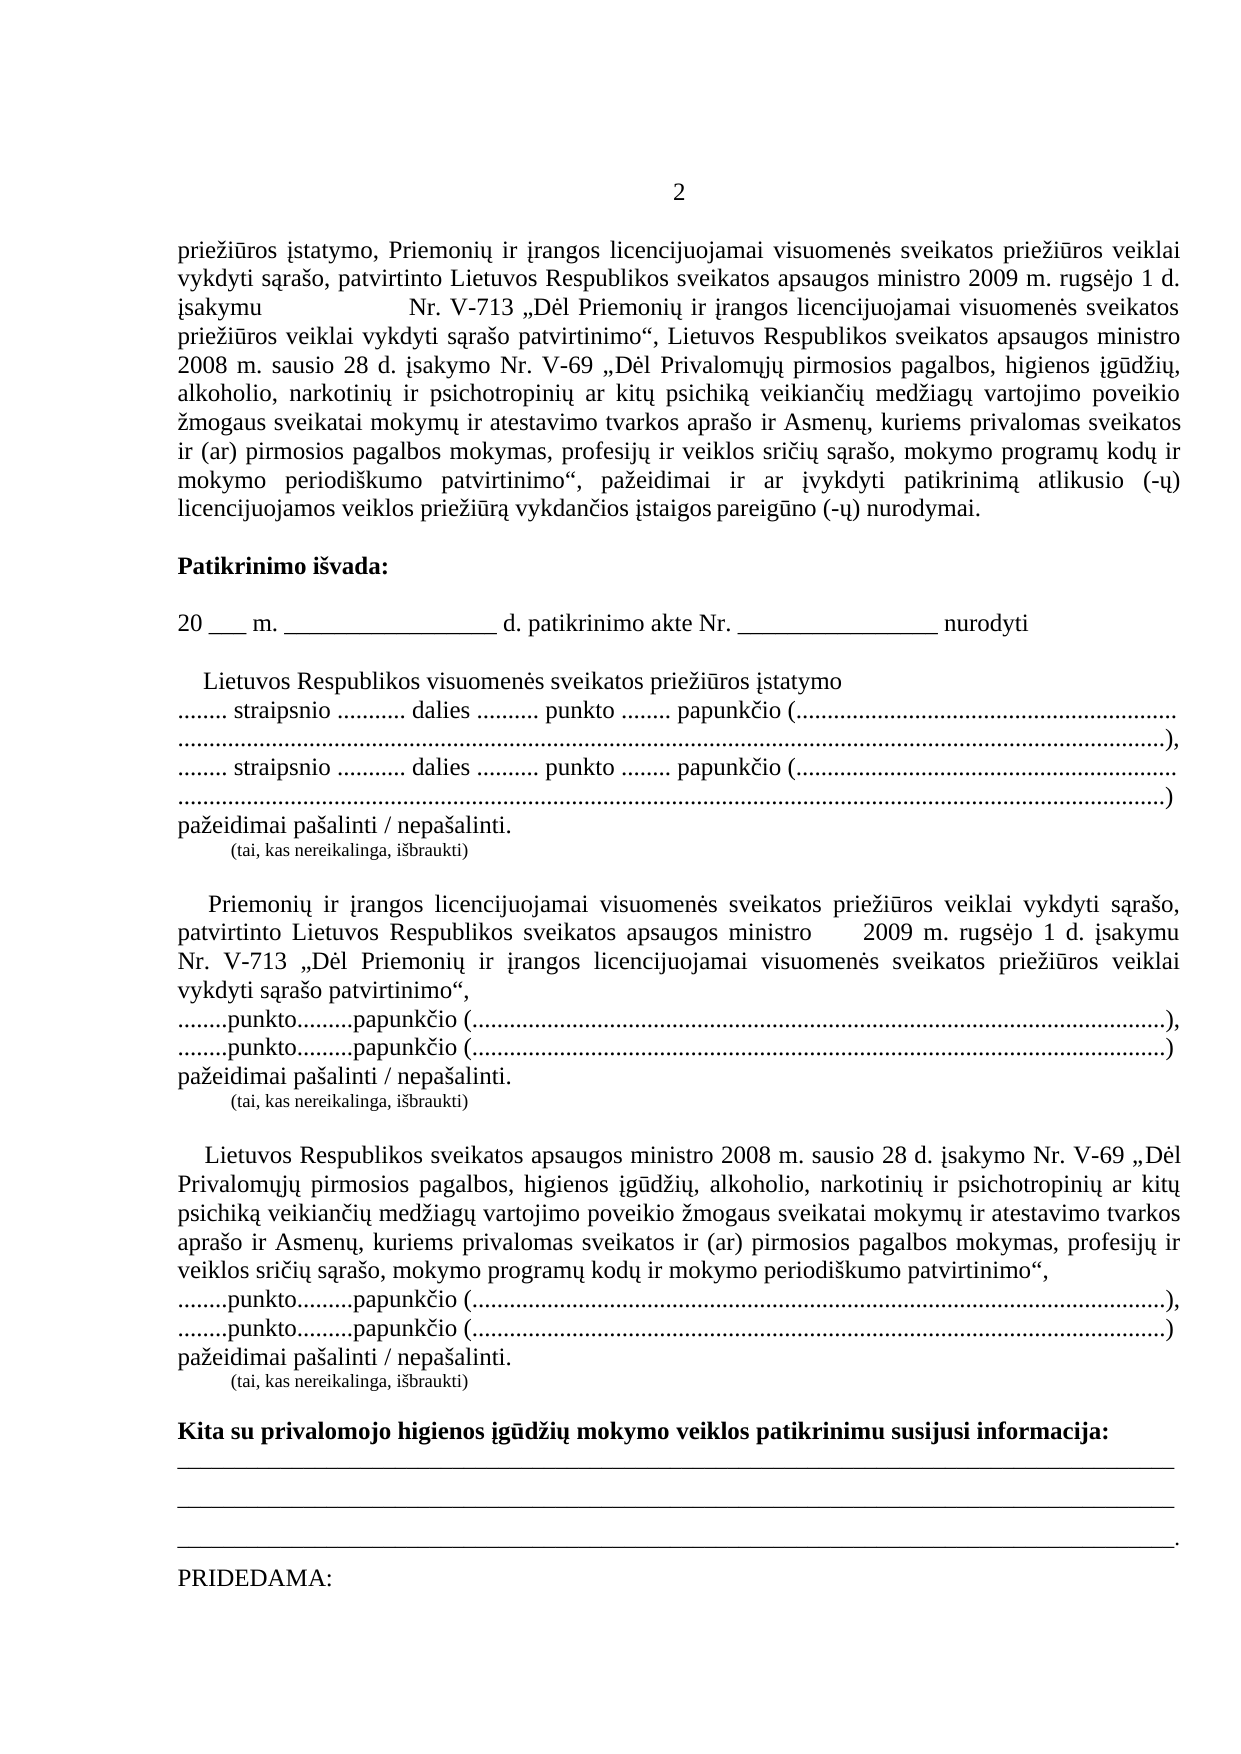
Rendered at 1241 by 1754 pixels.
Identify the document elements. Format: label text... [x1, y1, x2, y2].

text ........punkto.........papunkčio (...............................................................................................................), [177, 1004, 1181, 1032]
text pažeidimai pašalinti / nepašalinti. [177, 1061, 1181, 1090]
text ..............................................................................................................................................................) [177, 781, 1181, 810]
text (tai, kas nereikalinga, išbraukti) [177, 1370, 1181, 1392]
text  Lietuvos Respublikos visuomenės sveikatos priežiūros įstatymo [177, 666, 1181, 695]
text pažeidimai pašalinti / nepašalinti. [177, 810, 1181, 838]
text (tai, kas nereikalinga, išbraukti) [177, 1090, 1181, 1112]
text ........ straipsnio ........... dalies .......... punkto ........ papunkčio (............................................................. [177, 752, 1181, 781]
text ..............................................................................................................................................................), [177, 723, 1181, 752]
text pažeidimai pašalinti / nepašalinti. [177, 1342, 1181, 1370]
text ........ straipsnio ........... dalies .......... punkto ........ papunkčio (............................................................. [177, 695, 1181, 723]
text  Priemonių ir įrangos licencijuojamai visuomenės sveikatos priežiūros veiklai vykdyti sąrašo, patvirtinto Lietuvos Respublikos sveikatos apsaugos ministro 2009 m. rugsėjo 1 d. įsakymu Nr. V-713 „Dėl Priemonių ir įrangos licencijuojamai visuomenės sveikatos priežiūros veiklai vykdyti sąrašo patvirtinimo“, [177, 889, 1181, 1004]
text Patikrinimo išvada: [177, 551, 1181, 580]
text 20 ___ m. _________________ d. patikrinimo akte Nr. ________________ nurodyti [177, 608, 1181, 637]
text PRIDEDAMA: [177, 1563, 1181, 1592]
text Kita su privalomojo higienos įgūdžių mokymo veiklos patikrinimu susijusi informacija: [177, 1416, 1181, 1445]
text ........punkto.........papunkčio (...............................................................................................................) [177, 1313, 1181, 1342]
text priežiūros įstatymo, Priemonių ir įrangos licencijuojamai visuomenės sveikatos priežiūros veiklai vykdyti sąrašo, patvirtinto Lietuvos Respublikos sveikatos apsaugos ministro 2009 m. rugsėjo 1 d. įsakymu Nr. V-713 „Dėl Priemonių ir įrangos licencijuojamai visuomenės sveikatos priežiūros veiklai vykdyti sąrašo patvirtinimo“, Lietuvos Respublikos sveikatos apsaugos ministro 2008 m. sausio 28 d. įsakymo Nr. V-69 „Dėl Privalomųjų pirmosios pagalbos, higienos įgūdžių, alkoholio, narkotinių ir psichotropinių ar kitų psichiką veikiančių medžiagų vartojimo poveikio žmogaus sveikatai mokymų ir atestavimo tvarkos aprašo ir Asmenų, kuriems privalomas sveikatos ir (ar) pirmosios pagalbos mokymas, profesijų ir veiklos sričių sąrašo, mokymo programų kodų ir mokymo periodiškumo patvirtinimo“, pažeidimai ir ar įvykdyti patikrinimą atlikusio (-ų) licencijuojamos veiklos priežiūrą vykdančios įstaigos pareigūno (-ų) nurodymai. [177, 235, 1181, 522]
text ........punkto.........papunkčio (...............................................................................................................), [177, 1284, 1181, 1313]
text _____________________________________________________________________________________________________________________________________________________________________________________________________________________________________________________________________. [177, 1445, 1181, 1550]
text ........punkto.........papunkčio (...............................................................................................................) [177, 1032, 1181, 1061]
text (tai, kas nereikalinga, išbraukti) [177, 838, 1181, 860]
text  Lietuvos Respublikos sveikatos apsaugos ministro 2008 m. sausio 28 d. įsakymo Nr. V-69 „Dėl Privalomųjų pirmosios pagalbos, higienos įgūdžių, alkoholio, narkotinių ir psichotropinių ar kitų psichiką veikiančių medžiagų vartojimo poveikio žmogaus sveikatai mokymų ir atestavimo tvarkos aprašo ir Asmenų, kuriems privalomas sveikatos ir (ar) pirmosios pagalbos mokymas, profesijų ir veiklos sričių sąrašo, mokymo programų kodų ir mokymo periodiškumo patvirtinimo“, [177, 1140, 1181, 1284]
